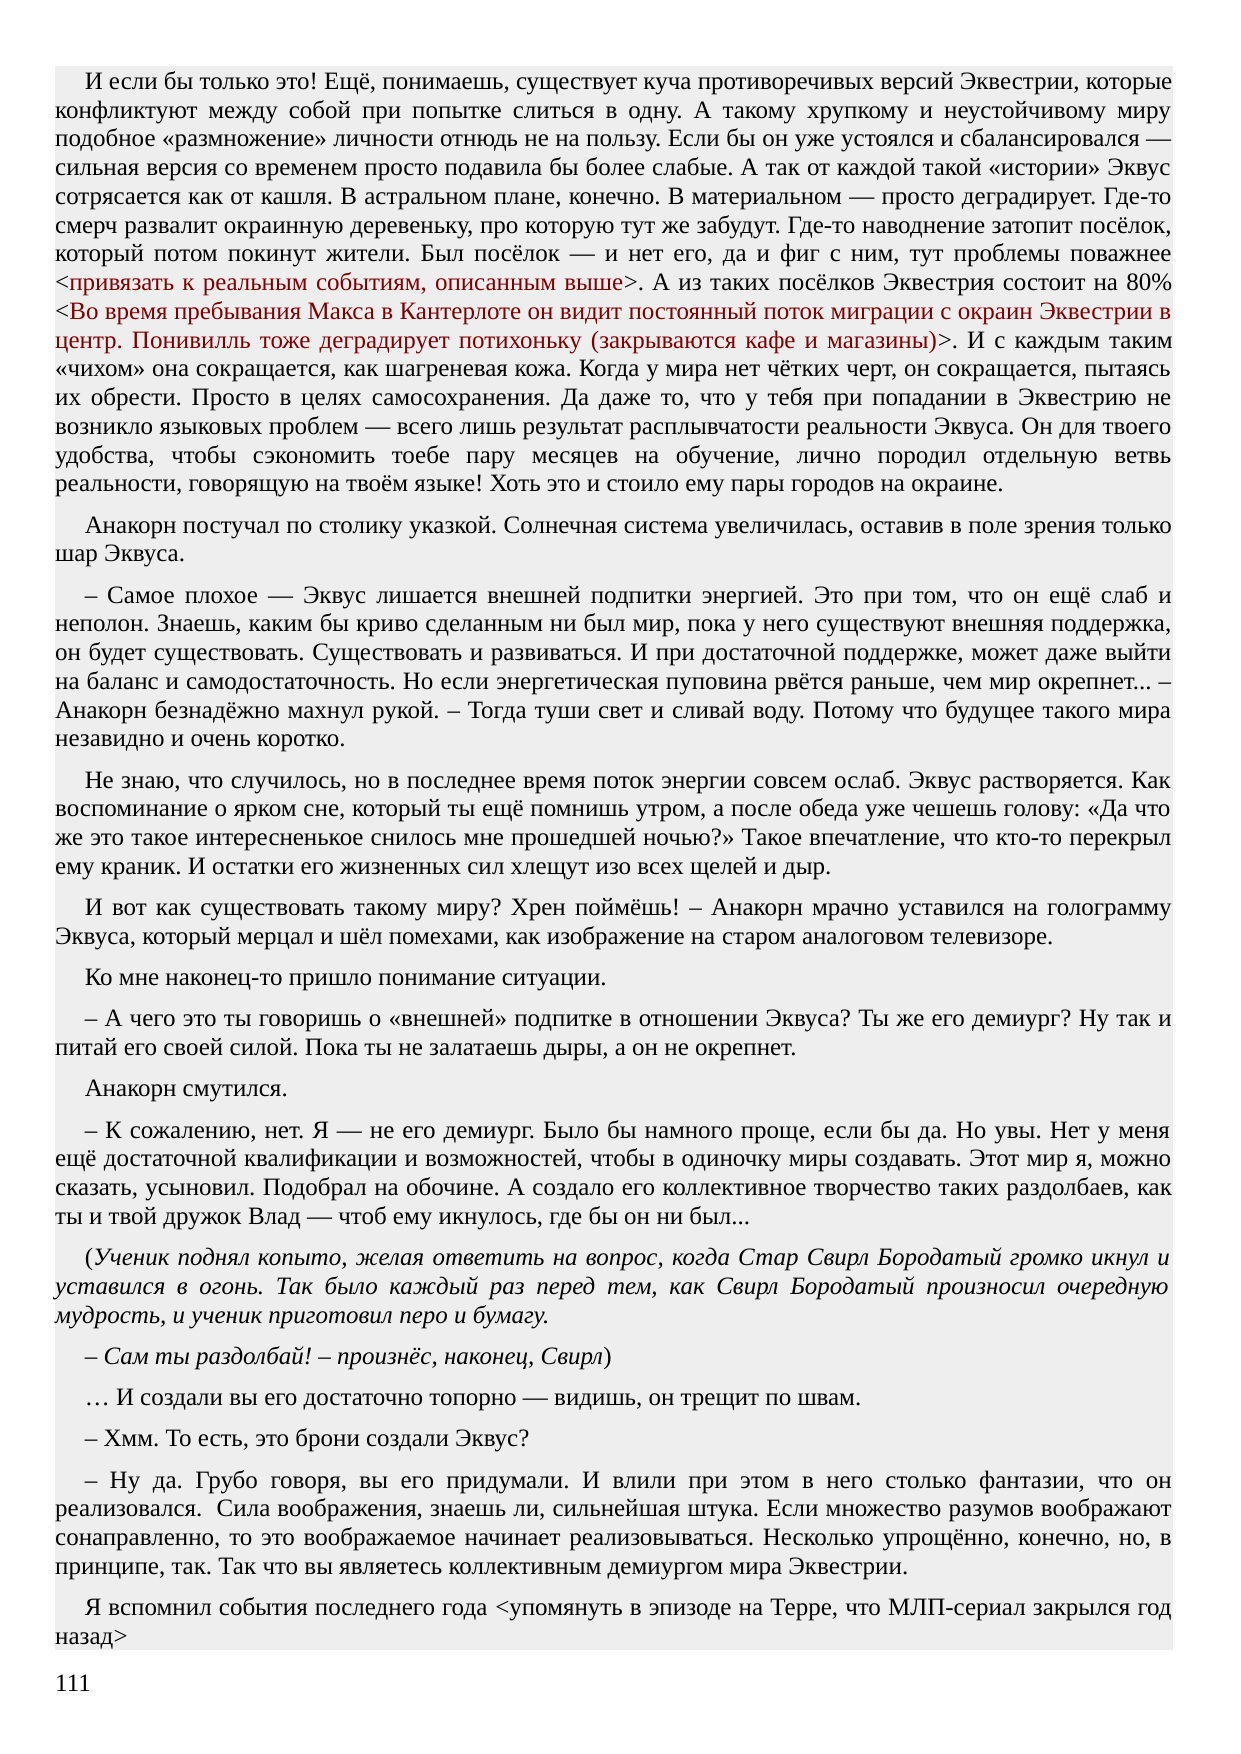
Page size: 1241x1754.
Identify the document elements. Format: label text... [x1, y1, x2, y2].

text И если бы только это! Ещё, понимаешь, существует куча противоречивых версий Эквестрии, которые конфликтуют между собой при попытке слиться в одну. А такому хрупкому и неустойчивому миру подобное «размножение» личности отнюдь не на пользу. Если бы он уже устоялся и сбалансировался — сильная версия со временем просто подавила бы более слабые. А так от каждой такой «истории» Эквус сотрясается как от кашля. В астральном плане, конечно. В материальном — просто деградирует. Где-то смерч развалит окраинную деревеньку, про которую тут же забудут. Где-то наводнение затопит посёлок, который потом покинут жители. Был посёлок — и нет его, да и фиг с ним, тут проблемы поважнее <привязать к реальным событиям, описанным выше>. А из таких посёлков Эквестрия состоит на 80% <Во время пребывания Макса в Кантерлоте он видит постоянный поток миграции с окраин Эквестрии в центр. Понивилль тоже деградирует потихоньку (закрываются кафе и магазины)>. И с каждым таким «чихом» она сокращается, как шагреневая кожа. Когда у мира нет чётких черт, он сокращается, пытаясь их обрести. Просто в целях самосохранения. Да даже то, что у тебя при попадании в Эквестрию не возникло языковых проблем — всего лишь результат расплывчатости реальности Эквуса. Он для твоего удобства, чтобы сэкономить тоебе пару месяцев на обучение, лично породил отдельную ветвь реальности, говорящую на твоём языке! Хоть это и стоило ему пары городов на окраине. [55, 66, 1173, 497]
text – К сожалению, нет. Я — не его демиург. Было бы намного проще, если бы да. Но увы. Нет у меня ещё достаточной квалификации и возможностей, чтобы в одиночку миры создавать. Этот мир я, можно сказать, усыновил. Подобрал на обочине. А создало его коллективное творчество таких раздолбаев, как ты и твой дружок Влад — чтоб ему икнулось, где бы он ни был... [55, 1115, 1173, 1230]
text Не знаю, что случилось, но в последнее время поток энергии совсем ослаб. Эквус растворяется. Как воспоминание о ярком сне, который ты ещё помнишь утром, а после обеда уже чешешь голову: «Да что же это такое интересненькое снилось мне прошедшей ночью?» Такое впечатление, что кто-то перекрыл ему краник. И остатки его жизненных сил хлещут изо всех щелей и дыр. [55, 765, 1173, 880]
text Анакорн смутился. [55, 1073, 1173, 1102]
text И вот как существовать такому миру? Хрен поймёшь! – Анакорн мрачно уставился на голограмму Эквуса, который мерцал и шёл помехами, как изображение на старом аналоговом телевизоре. [55, 892, 1173, 950]
text (Ученик поднял копыто, желая ответить на вопрос, когда Стар Свирл Бородатый громко икнул и уставился в огонь. Так было каждый раз перед тем, как Свирл Бородатый произносил очередную мудрость, и ученик приготовил перо и бумагу. [55, 1242, 1173, 1328]
text – Самое плохое — Эквус лишается внешней подпитки энергией. Это при том, что он ещё слаб и неполон. Знаешь, каким бы криво сделанным ни был мир, пока у него существуют внешняя поддержка, он будет существовать. Существовать и развиваться. И при достаточной поддержке, может даже выйти на баланс и самодостаточность. Но если энергетическая пуповина рвётся раньше, чем мир окрепнет... – Анакорн безнадёжно махнул рукой. – Тогда туши свет и сливай воду. Потому что будущее такого мира незавидно и очень коротко. [55, 580, 1173, 752]
text – Хмм. То есть, это брони создали Эквус? [55, 1423, 1173, 1452]
text – Ну да. Грубо говоря, вы его придумали. И влили при этом в него столько фантазии, что он реализовался. Сила воображения, знаешь ли, сильнейшая штука. Если множество разумов воображают сонаправленно, то это воображаемое начинает реализовываться. Несколько упрощённо, конечно, но, в принципе, так. Так что вы являетесь коллективным демиургом мира Эквестрии. [55, 1465, 1173, 1580]
text Ко мне наконец-то пришло понимание ситуации. [55, 962, 1173, 991]
text – Сам ты раздолбай! – произнёс, наконец, Свирл) [55, 1341, 1173, 1370]
text – А чего это ты говоришь о «внешней» подпитке в отношении Эквуса? Ты же его демиург? Ну так и питай его своей силой. Пока ты не залатаешь дыры, а он не окрепнет. [55, 1003, 1173, 1061]
text Анакорн постучал по столику указкой. Солнечная система увеличилась, оставив в поле зрения только шар Эквуса. [55, 510, 1173, 567]
text … И создали вы его достаточно топорно — видишь, он трещит по швам. [55, 1382, 1173, 1411]
text Я вспомнил события последнего года <упомянуть в эпизоде на Терре, что МЛП-сериал закрылся год назад> [55, 1592, 1173, 1650]
